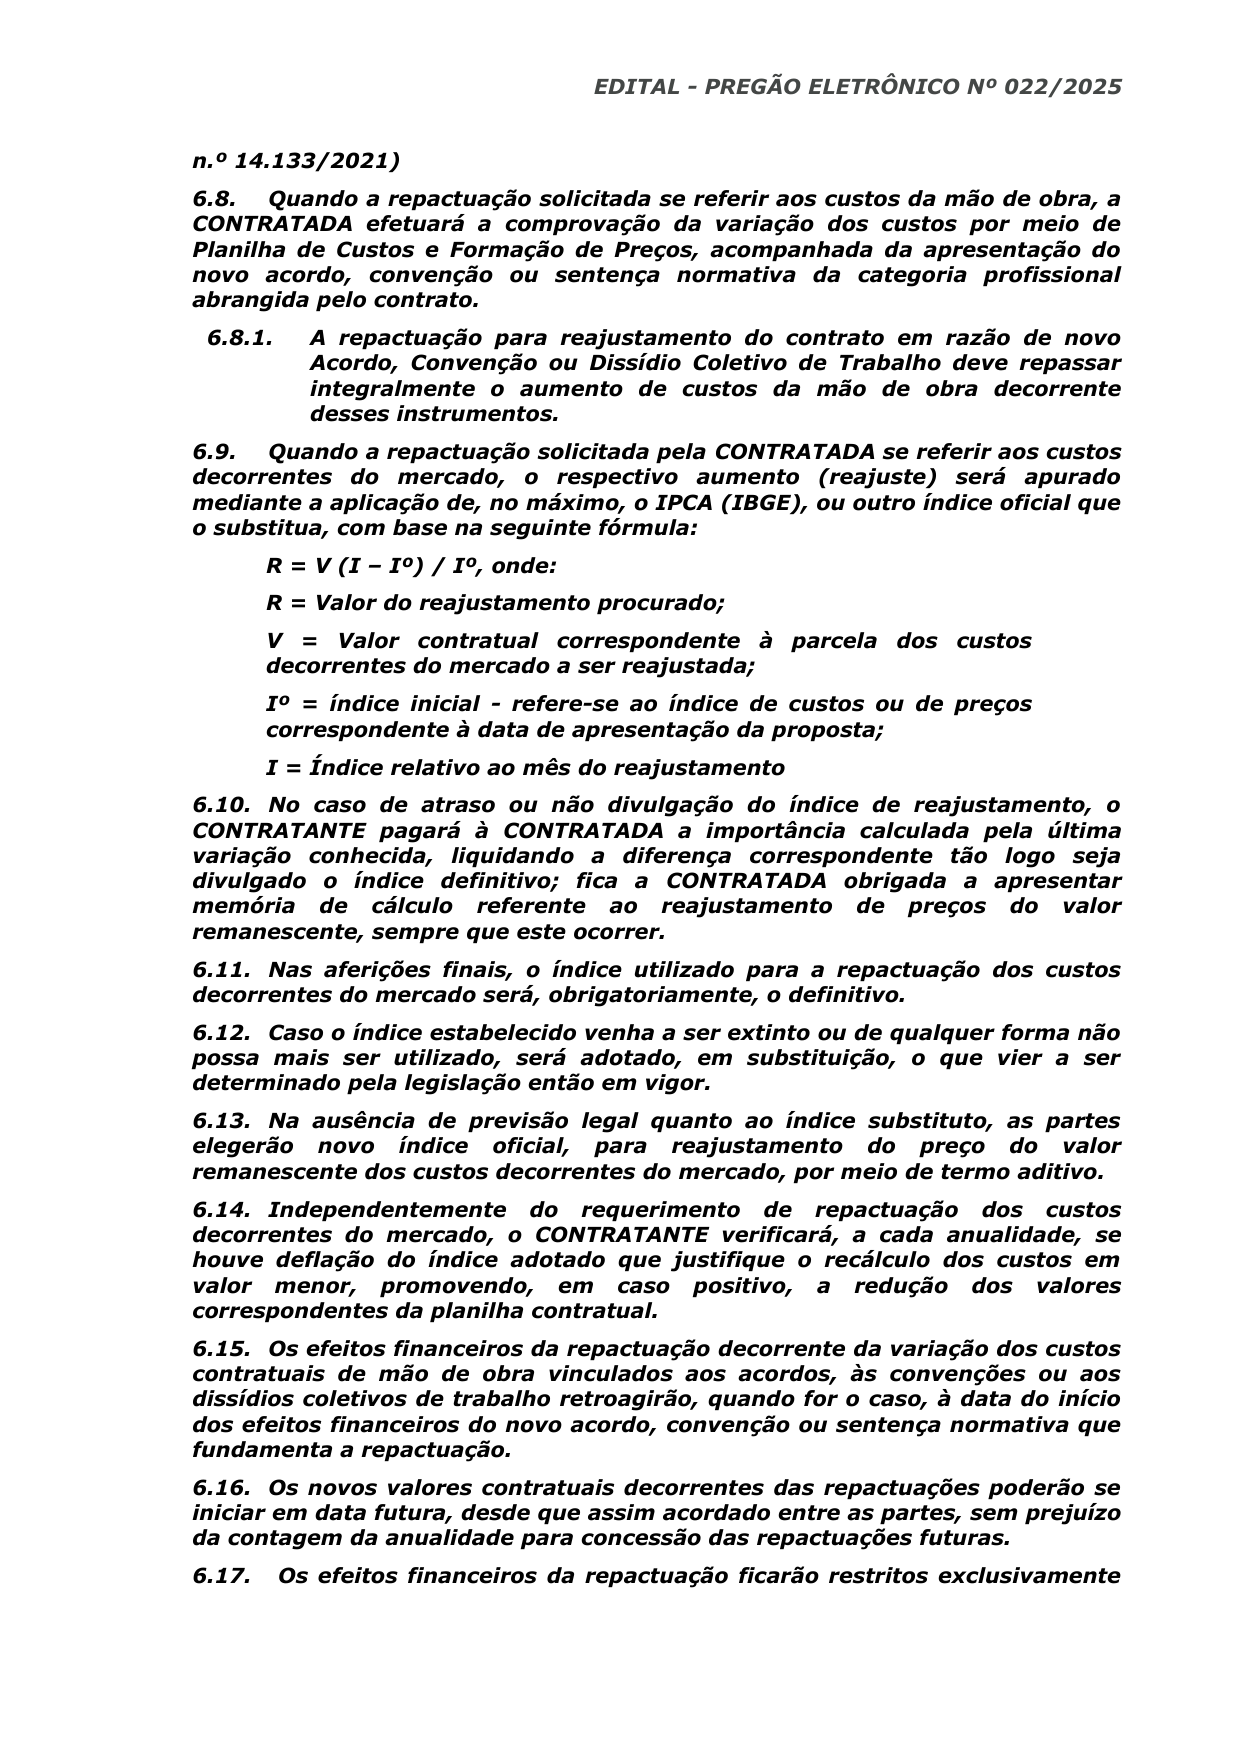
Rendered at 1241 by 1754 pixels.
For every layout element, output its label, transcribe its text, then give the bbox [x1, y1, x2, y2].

list Caso o índice estabelecido venha a ser extinto ou de qualquer forma não possa mais ser utilizado, será adotado, em substituição, o que vier a ser determinado pela legislação então em vigor. [192, 1019, 1122, 1095]
text R = V (I – Iº) / Iº, onde: [266, 552, 1033, 577]
list Os efeitos financeiros da repactuação decorrente da variação dos custos contratuais de mão de obra vinculados aos acordos, às convenções ou aos dissídios coletivos de trabalho retroagirão, quando for o caso, à data do início dos efeitos financeiros do novo acordo, convenção ou sentença normativa que fundamenta a repactuação. [192, 1335, 1122, 1462]
list Independentemente do requerimento de repactuação dos custos decorrentes do mercado, o CONTRATANTE verificará, a cada anualidade, se houve deflação do índice adotado que justifique o recálculo dos custos em valor menor, promovendo, em caso positivo, a redução dos valores correspondentes da planilha contratual. [192, 1196, 1122, 1323]
list Os novos valores contratuais decorrentes das repactuações poderão se iniciar em data futura, desde que assim acordado entre as partes, sem prejuízo da contagem da anualidade para concessão das repactuações futuras. [192, 1474, 1122, 1550]
list Quando a repactuação solicitada se referir aos custos da mão de obra, a CONTRATADA efetuará a comprovação da variação dos custos por meio de Planilha de Custos e Formação de Preços, acompanhada da apresentação do novo acordo, convenção ou sentença normativa da categoria profissional abrangida pelo contrato. [192, 186, 1122, 312]
list Na ausência de previsão legal quanto ao índice substituto, as partes elegerão novo índice oficial, para reajustamento do preço do valor remanescente dos custos decorrentes do mercado, por meio de termo aditivo. [192, 1108, 1122, 1184]
text R = Valor do reajustamento procurado; [266, 590, 1033, 615]
list Os efeitos financeiros da repactuação ficarão restritos exclusivamente [192, 1563, 1122, 1588]
text I = Índice relativo ao mês do reajustamento [266, 754, 1033, 779]
list Nas aferições finais, o índice utilizado para a repactuação dos custos decorrentes do mercado será, obrigatoriamente, o definitivo. [192, 956, 1122, 1007]
text Iº = índice inicial - refere-se ao índice de custos ou de preços correspondente à data de apresentação da proposta; [266, 691, 1033, 741]
list Quando a repactuação solicitada pela CONTRATADA se referir aos custos decorrentes do mercado, o respectivo aumento (reajuste) será apurado mediante a aplicação de, no máximo, o IPCA (IBGE), ou outro índice oficial que o substitua, com base na seguinte fórmula: [192, 438, 1122, 539]
list A repactuação para reajustamento do contrato em razão de novo Acordo, Convenção ou Dissídio Coletivo de Trabalho deve repassar integralmente o aumento de custos da mão de obra decorrente desses instrumentos. [207, 324, 1122, 426]
text V = Valor contratual correspondente à parcela dos custos decorrentes do mercado a ser reajustada; [266, 628, 1033, 678]
list No caso de atraso ou não divulgação do índice de reajustamento, o CONTRATANTE pagará à CONTRATADA a importância calculada pela última variação conhecida, liquidando a diferença correspondente tão logo seja divulgado o índice definitivo; fica a CONTRATADA obrigada a apresentar memória de cálculo referente ao reajustamento de preços do valor remanescente, sempre que este ocorrer. [192, 792, 1122, 944]
list n.º 14.133/2021) [192, 148, 1122, 173]
